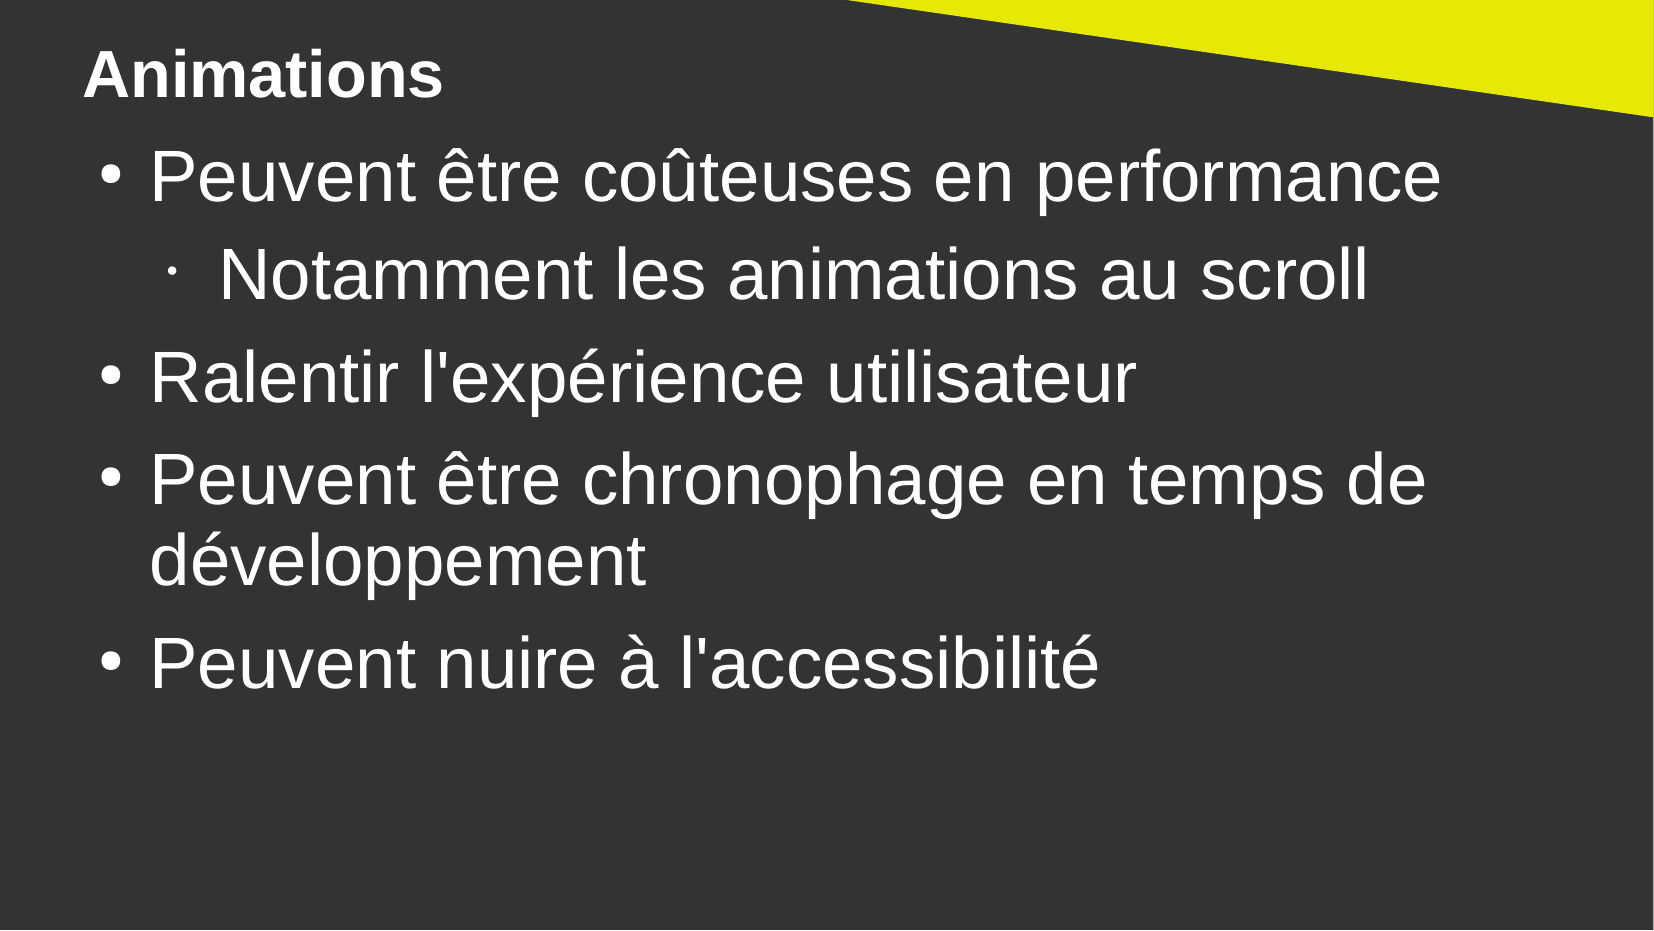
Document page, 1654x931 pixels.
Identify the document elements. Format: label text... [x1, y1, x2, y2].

list Peuvent être coûteuses en performance Notamment les animations au scroll Ralentir l'expérience utilisateur Peuvent être chronophage en temps de développement Peuvent nuire à l'accessibilité [80, 135, 1620, 709]
text_box [846, 0, 1654, 118]
title Animations [82, 37, 1571, 114]
